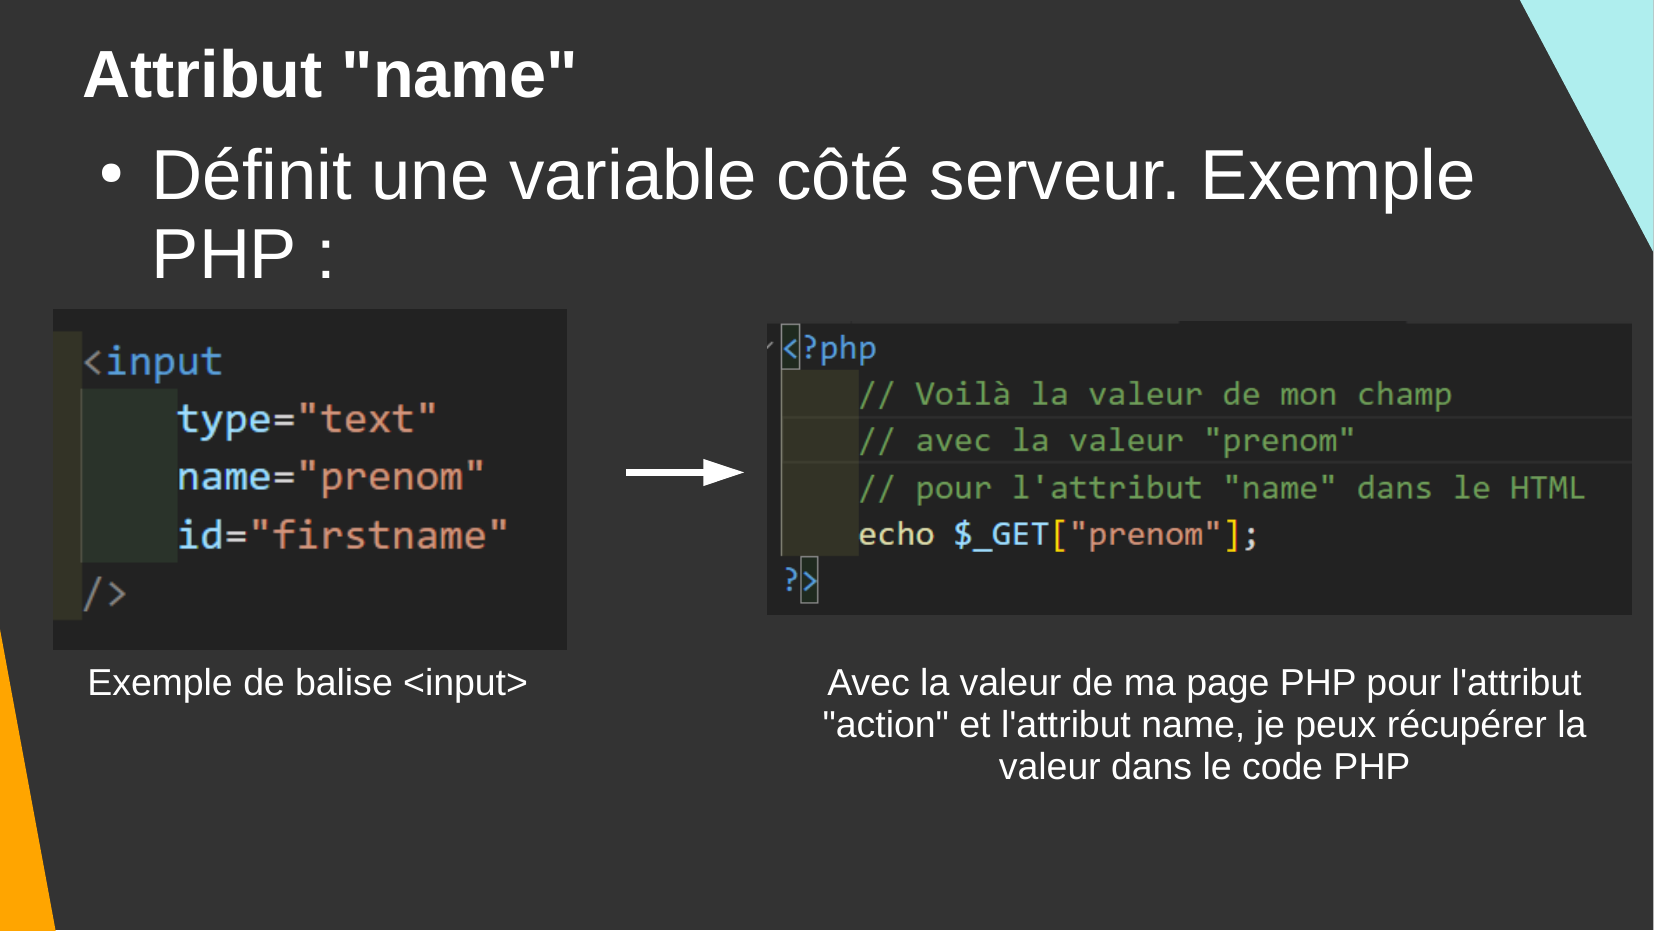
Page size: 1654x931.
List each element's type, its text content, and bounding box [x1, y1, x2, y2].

title Exemple de balise <input> [59, 661, 567, 709]
text_box [1519, 0, 1654, 254]
title Avec la valeur de ma page PHP pour l'attribut "action" et l'attribut name, je peux récupérer la valeur dans le code PHP [791, 661, 1619, 804]
picture [53, 309, 567, 650]
list Définit une variable côté serveur. Exemple PHP : [80, 135, 1605, 308]
picture [767, 321, 1632, 615]
title Attribut "name" [82, 37, 1571, 114]
text_box [0, 629, 56, 931]
